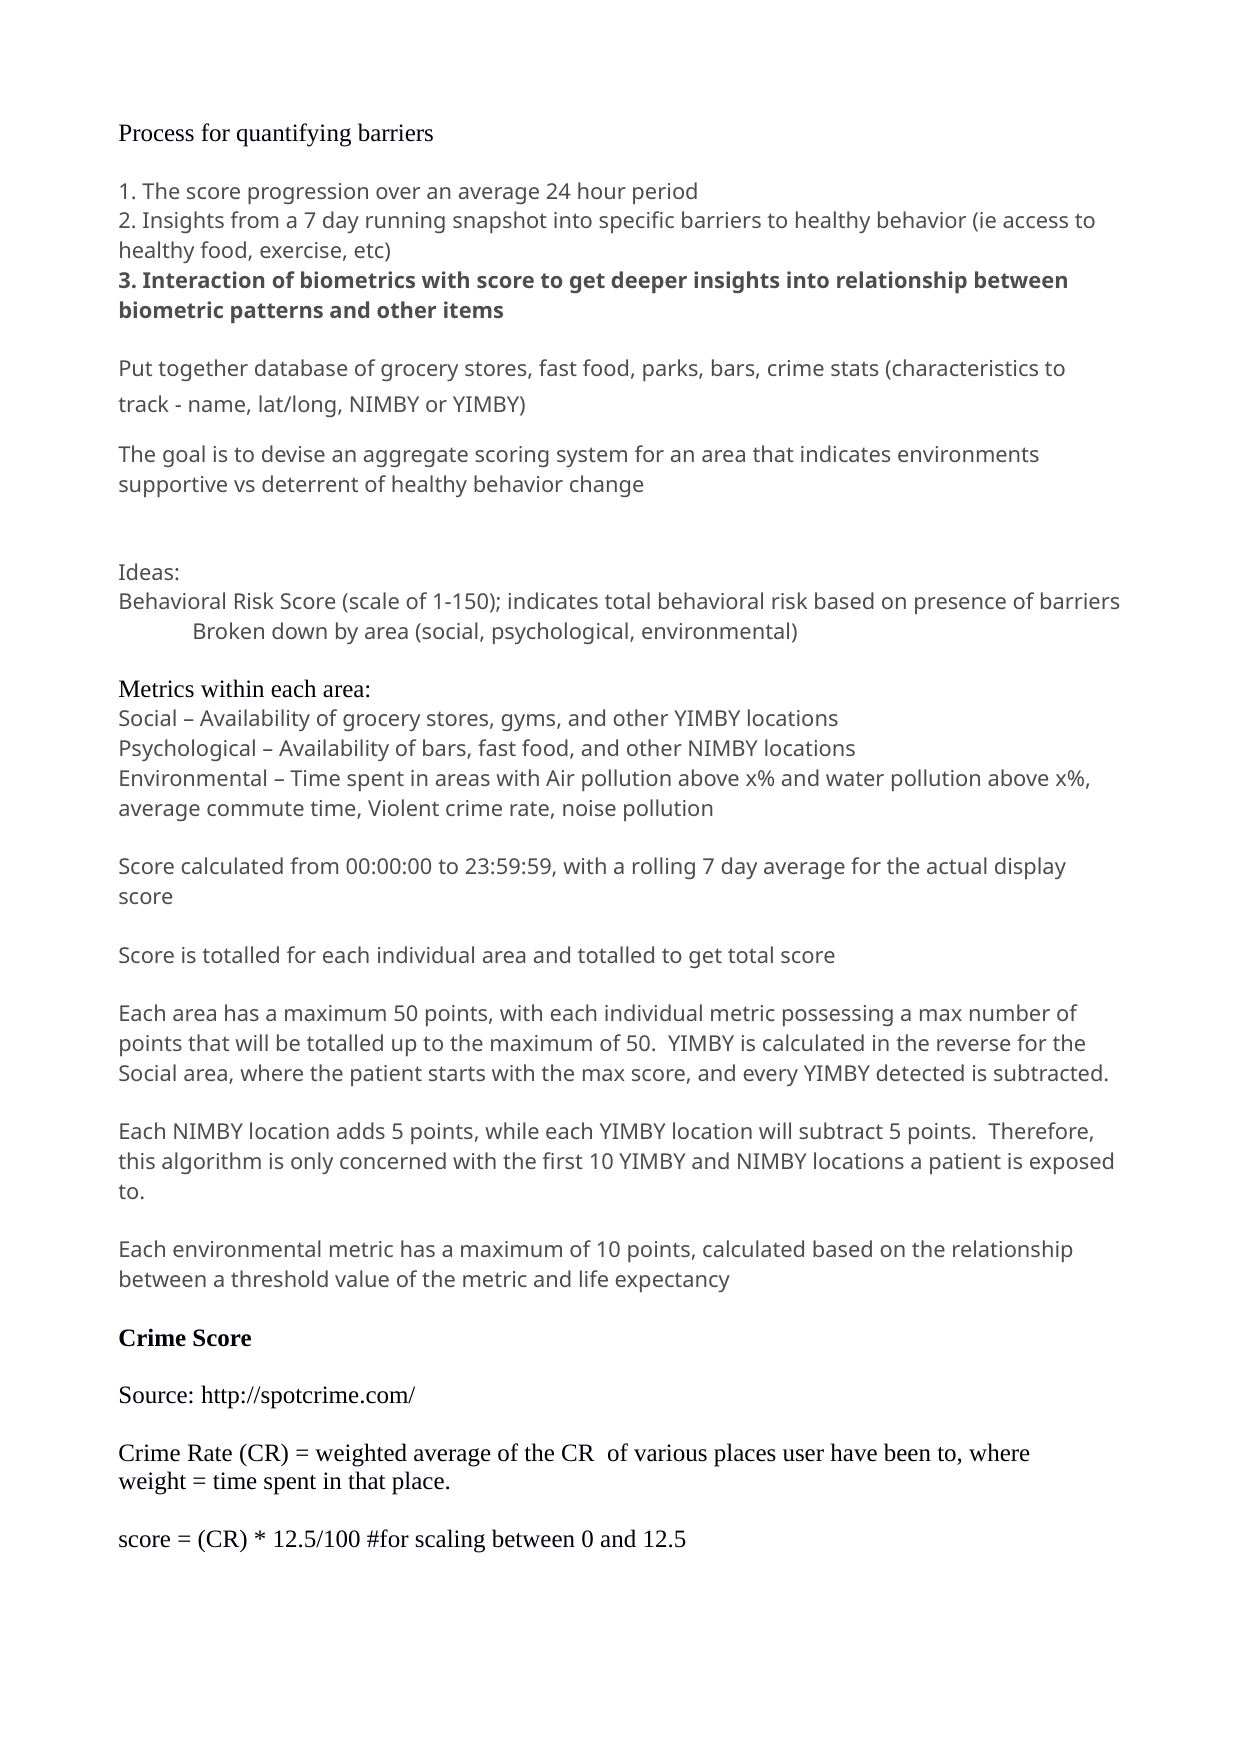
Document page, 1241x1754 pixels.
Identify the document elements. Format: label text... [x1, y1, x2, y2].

text Process for quantifying barriers [118, 118, 1122, 147]
text Crime Rate (CR) = weighted average of the CR of various places user have been to, where [118, 1438, 1122, 1466]
text Each NIMBY location adds 5 points, while each YIMBY location will subtract 5 points. Therefore, this algorithm is only concerned with the first 10 YIMBY and NIMBY locations a patient is exposed to. [118, 1116, 1122, 1206]
text Psychological – Availability of bars, fast food, and other NIMBY locations [118, 733, 1122, 763]
text Social – Availability of grocery stores, gyms, and other YIMBY locations [118, 703, 1122, 733]
text Score is totalled for each individual area and totalled to get total score [118, 939, 1122, 969]
text Ideas: [118, 556, 1122, 586]
text Source: http://spotcrime.com/ [118, 1380, 1122, 1409]
text Metrics within each area: [118, 674, 1122, 703]
text The goal is to devise an aggregate scoring system for an area that indicates environments supportive vs deterrent of healthy behavior change [118, 439, 1122, 499]
text score = (CR) * 12.5/100 #for scaling between 0 and 12.5 [118, 1524, 1122, 1553]
text Put together database of grocery stores, fast food, parks, bars, crime stats (characteristics to track - name, lat/long, NIMBY or YIMBY) [118, 353, 1122, 419]
text 1. The score progression over an average 24 hour period 2. Insights from a 7 day running snapshot into specific barriers to healthy behavior (ie access to healthy food, exercise, etc) 3. Interaction of biometrics with score to get deeper insights into relationship between biometric patterns and other items [118, 176, 1122, 324]
text weight = time spent in that place. [118, 1466, 1122, 1495]
text Score calculated from 00:00:00 to 23:59:59, with a rolling 7 day average for the actual display score [118, 851, 1122, 911]
text Behavioral Risk Score (scale of 1-150); indicates total behavioral risk based on presence of barriers [118, 586, 1122, 616]
text Each area has a maximum 50 points, with each individual metric possessing a max number of points that will be totalled up to the maximum of 50. YIMBY is calculated in the reverse for the Social area, where the patient starts with the max score, and every YIMBY detected is subtracted. [118, 998, 1122, 1087]
text Crime Score [118, 1323, 1122, 1351]
text Environmental – Time spent in areas with Air pollution above x% and water pollution above x%, average commute time, Violent crime rate, noise pollution [118, 763, 1122, 822]
text Broken down by area (social, psychological, environmental) [118, 616, 1122, 646]
text Each environmental metric has a maximum of 10 points, calculated based on the relationship between a threshold value of the metric and life expectancy [118, 1234, 1122, 1294]
